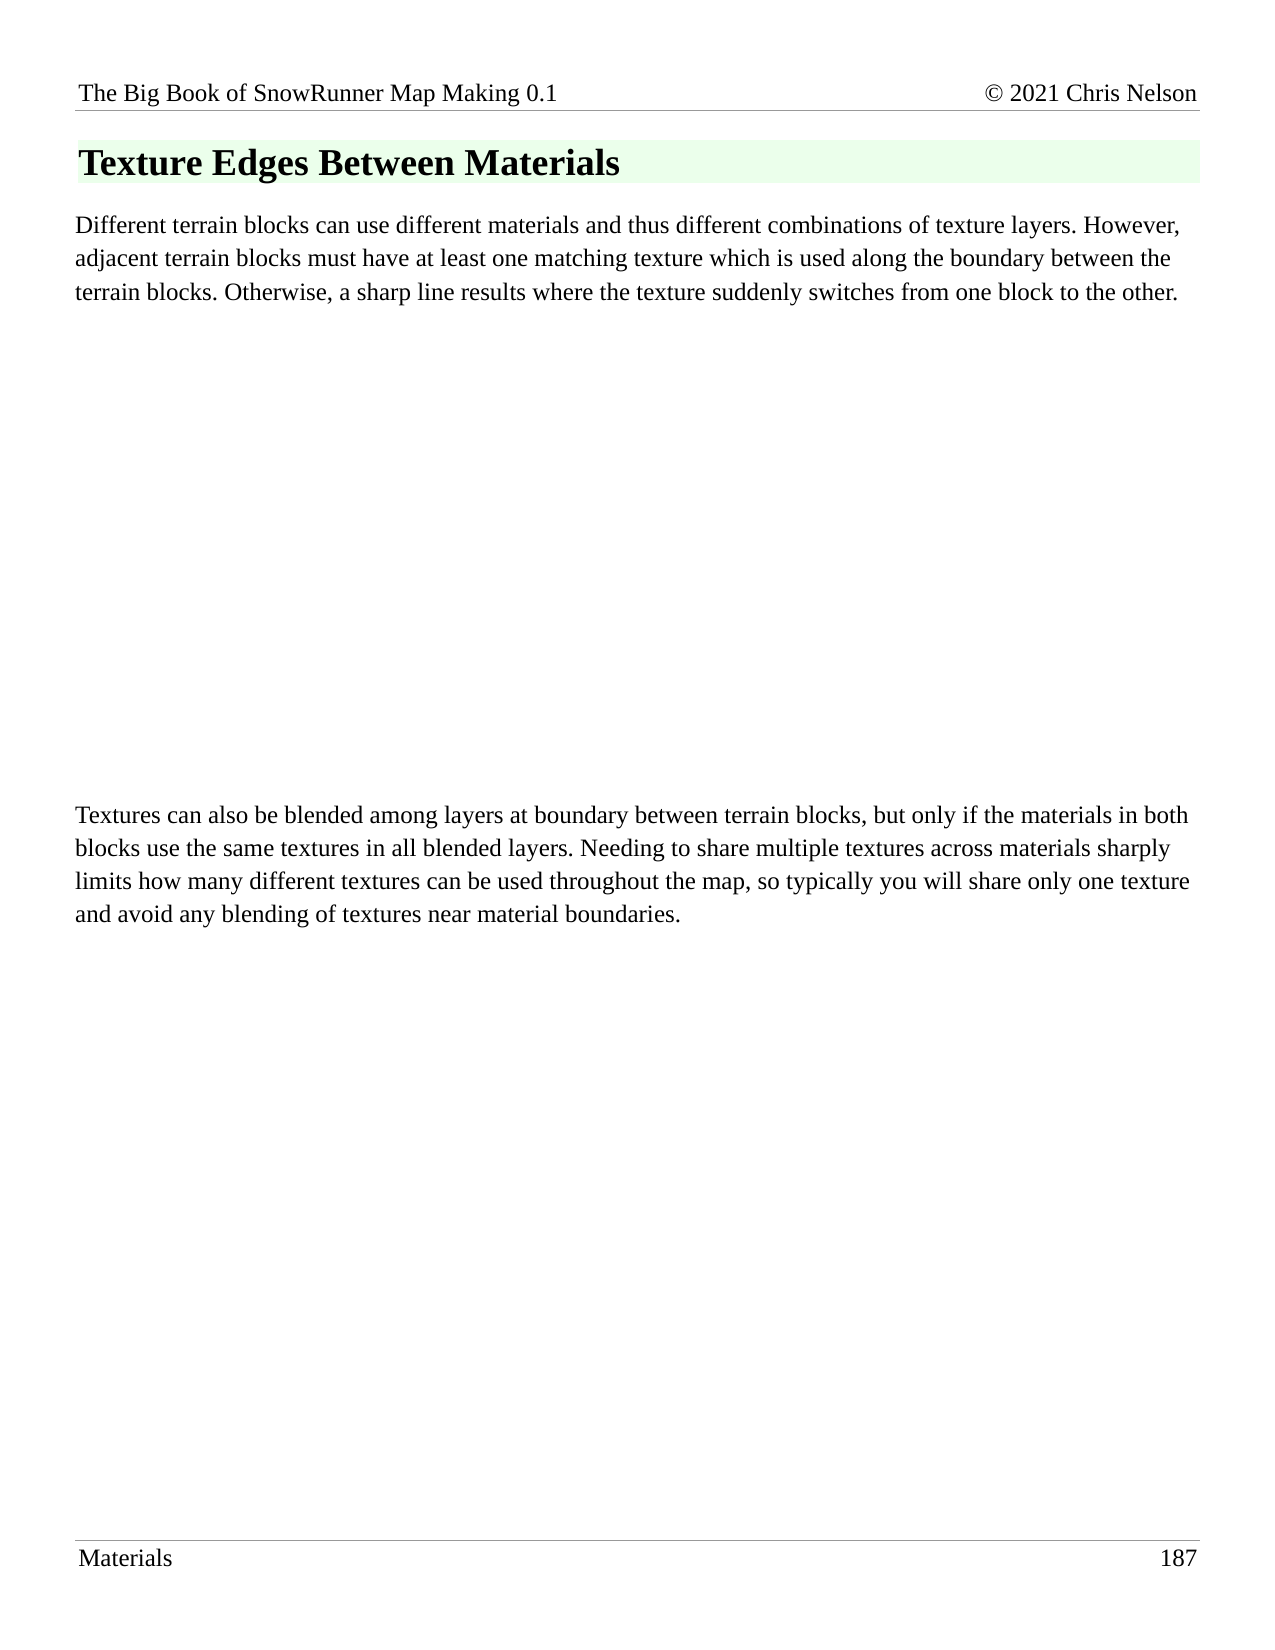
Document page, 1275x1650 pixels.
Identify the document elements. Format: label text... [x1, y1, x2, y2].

text Different terrain blocks can use different materials and thus different combinations of texture layers. However, adjacent terrain blocks must have at least one matching texture which is used along the boundary between the terrain blocks. Otherwise, a sharp line results where the texture suddenly switches from one block to the other. [75, 211, 1200, 305]
subtitle Texture Edges Between Materials [78, 140, 1200, 183]
text Textures can also be blended among layers at boundary between terrain blocks, but only if the materials in both blocks use the same textures in all blended layers. Needing to share multiple textures across materials sharply limits how many different textures can be used throughout the map, so typically you will share only one texture and avoid any blending of textures near material boundaries. [75, 800, 1200, 928]
